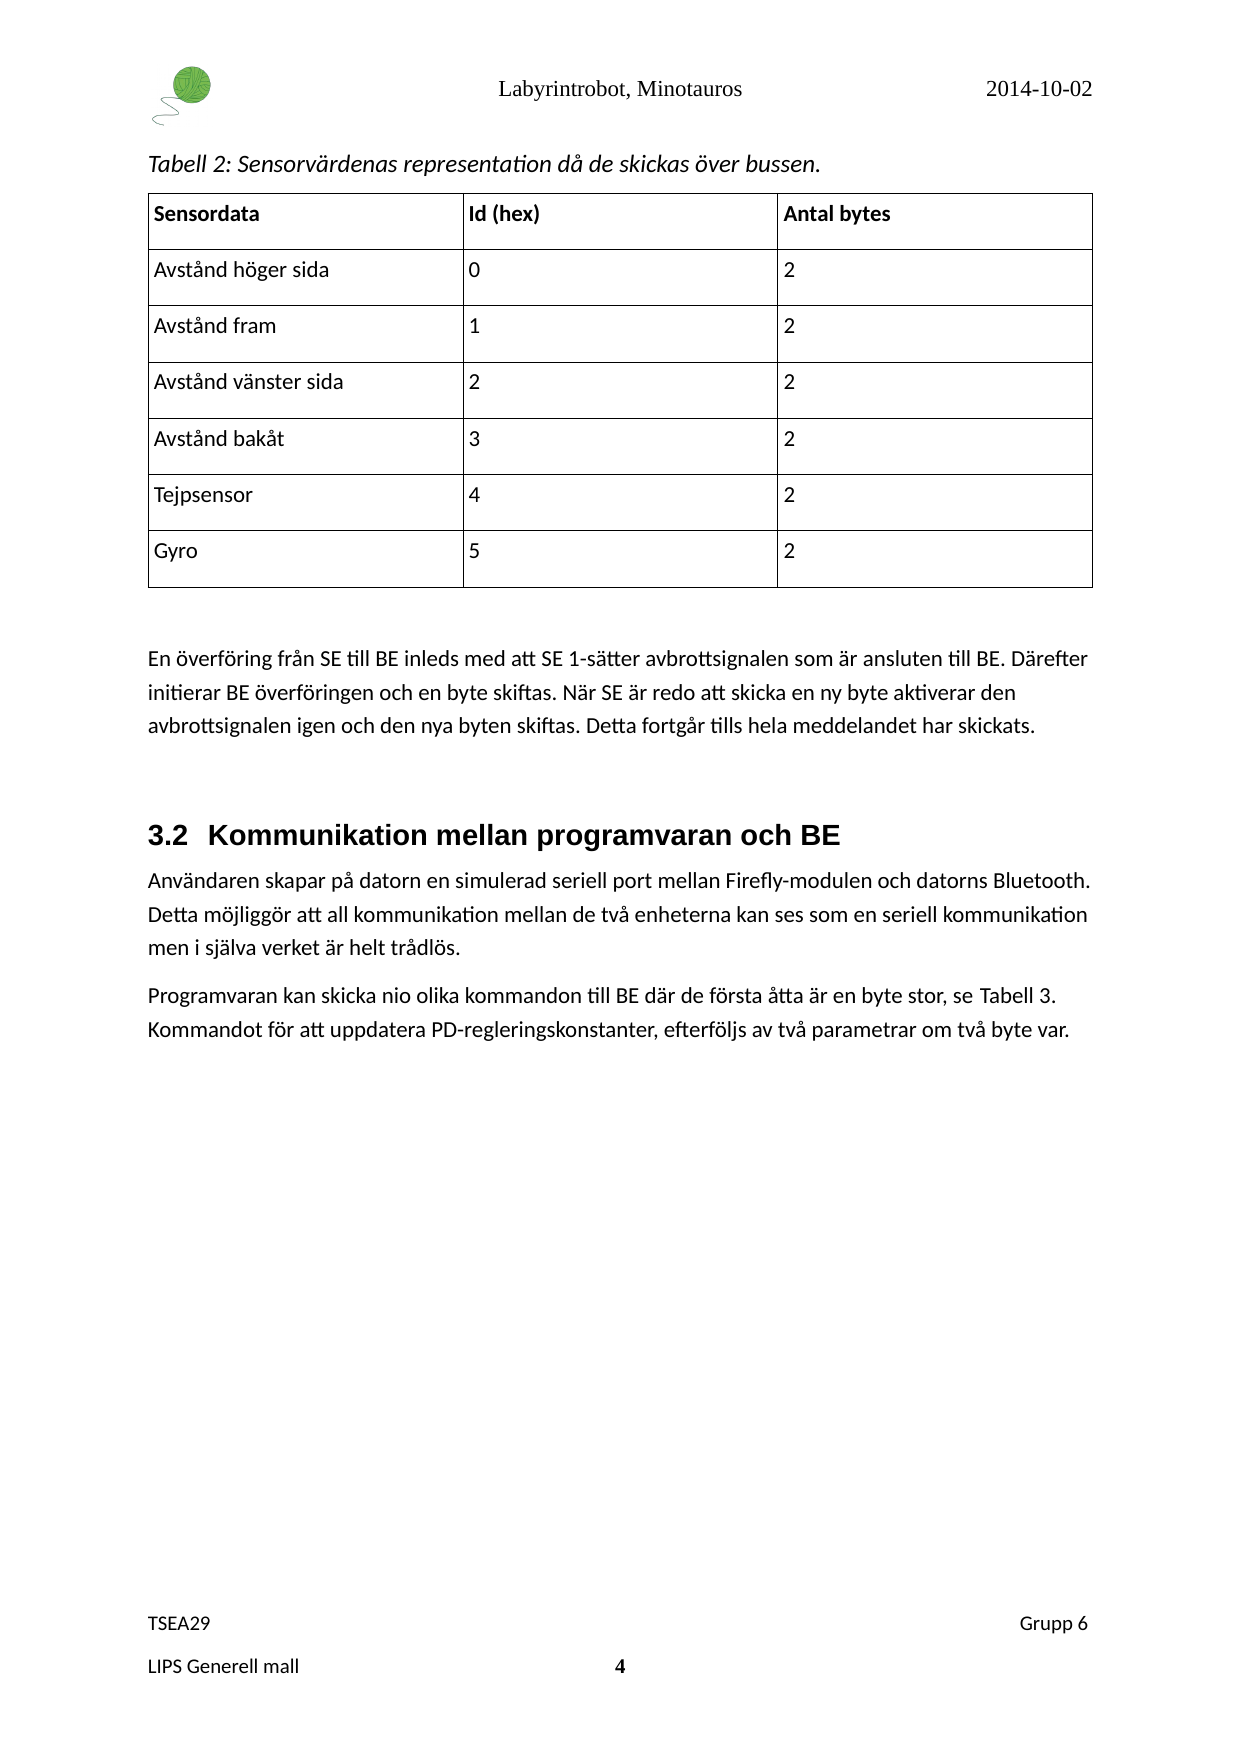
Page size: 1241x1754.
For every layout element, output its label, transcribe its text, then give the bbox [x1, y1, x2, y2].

table_cell 2 [778, 475, 1092, 530]
subtitle Kommunikation mellan programvaran och BE [148, 818, 1092, 852]
table_cell 2 [778, 531, 1092, 587]
picture [150, 64, 214, 128]
table_cell Avstånd fram [149, 306, 463, 362]
table_cell Avstånd bakåt [149, 419, 463, 474]
table_header Sensordata [149, 194, 463, 249]
table_cell Avstånd höger sida [149, 250, 463, 305]
table_cell 2 [778, 363, 1092, 418]
table_cell 3 [464, 419, 777, 474]
text En överföring från SE till BE inleds med att SE 1-sätter avbrottsignalen som är ansluten till BE. Därefter initierar BE överföringen och en byte skiftas. När SE är redo att skicka en ny byte aktiverar den avbrottsignalen igen och den nya byten skiftas. Detta fortgår tills hela meddelandet har skickats. [148, 644, 1092, 739]
text Tabell 2: Sensorvärdenas representation då de skickas över bussen. [148, 148, 1092, 178]
table_cell 2 [464, 363, 777, 418]
table_cell 2 [778, 250, 1092, 305]
text Användaren skapar på datorn en simulerad seriell port mellan Firefly-modulen och datorns Bluetooth. Detta möjliggör att all kommunikation mellan de två enheterna kan ses som en seriell kommunikation men i själva verket är helt trådlös. [148, 866, 1092, 961]
table_header Antal bytes [778, 194, 1092, 249]
text Programvaran kan skicka nio olika kommandon till BE där de första åtta är en byte stor, se Tabell 3. Kommandot för att uppdatera PD-regleringskonstanter, efterföljs av två parametrar om två byte var. [148, 982, 1092, 1043]
table_cell 2 [778, 306, 1092, 362]
table_cell 0 [464, 250, 777, 305]
table_cell 1 [464, 306, 777, 362]
table_cell Gyro [149, 531, 463, 587]
table_cell 4 [464, 475, 777, 530]
table_cell Avstånd vänster sida [149, 363, 463, 418]
table_cell 2 [778, 419, 1092, 474]
table_header Id (hex) [464, 194, 777, 249]
table_cell 5 [464, 531, 777, 587]
table_cell Tejpsensor [149, 475, 463, 530]
